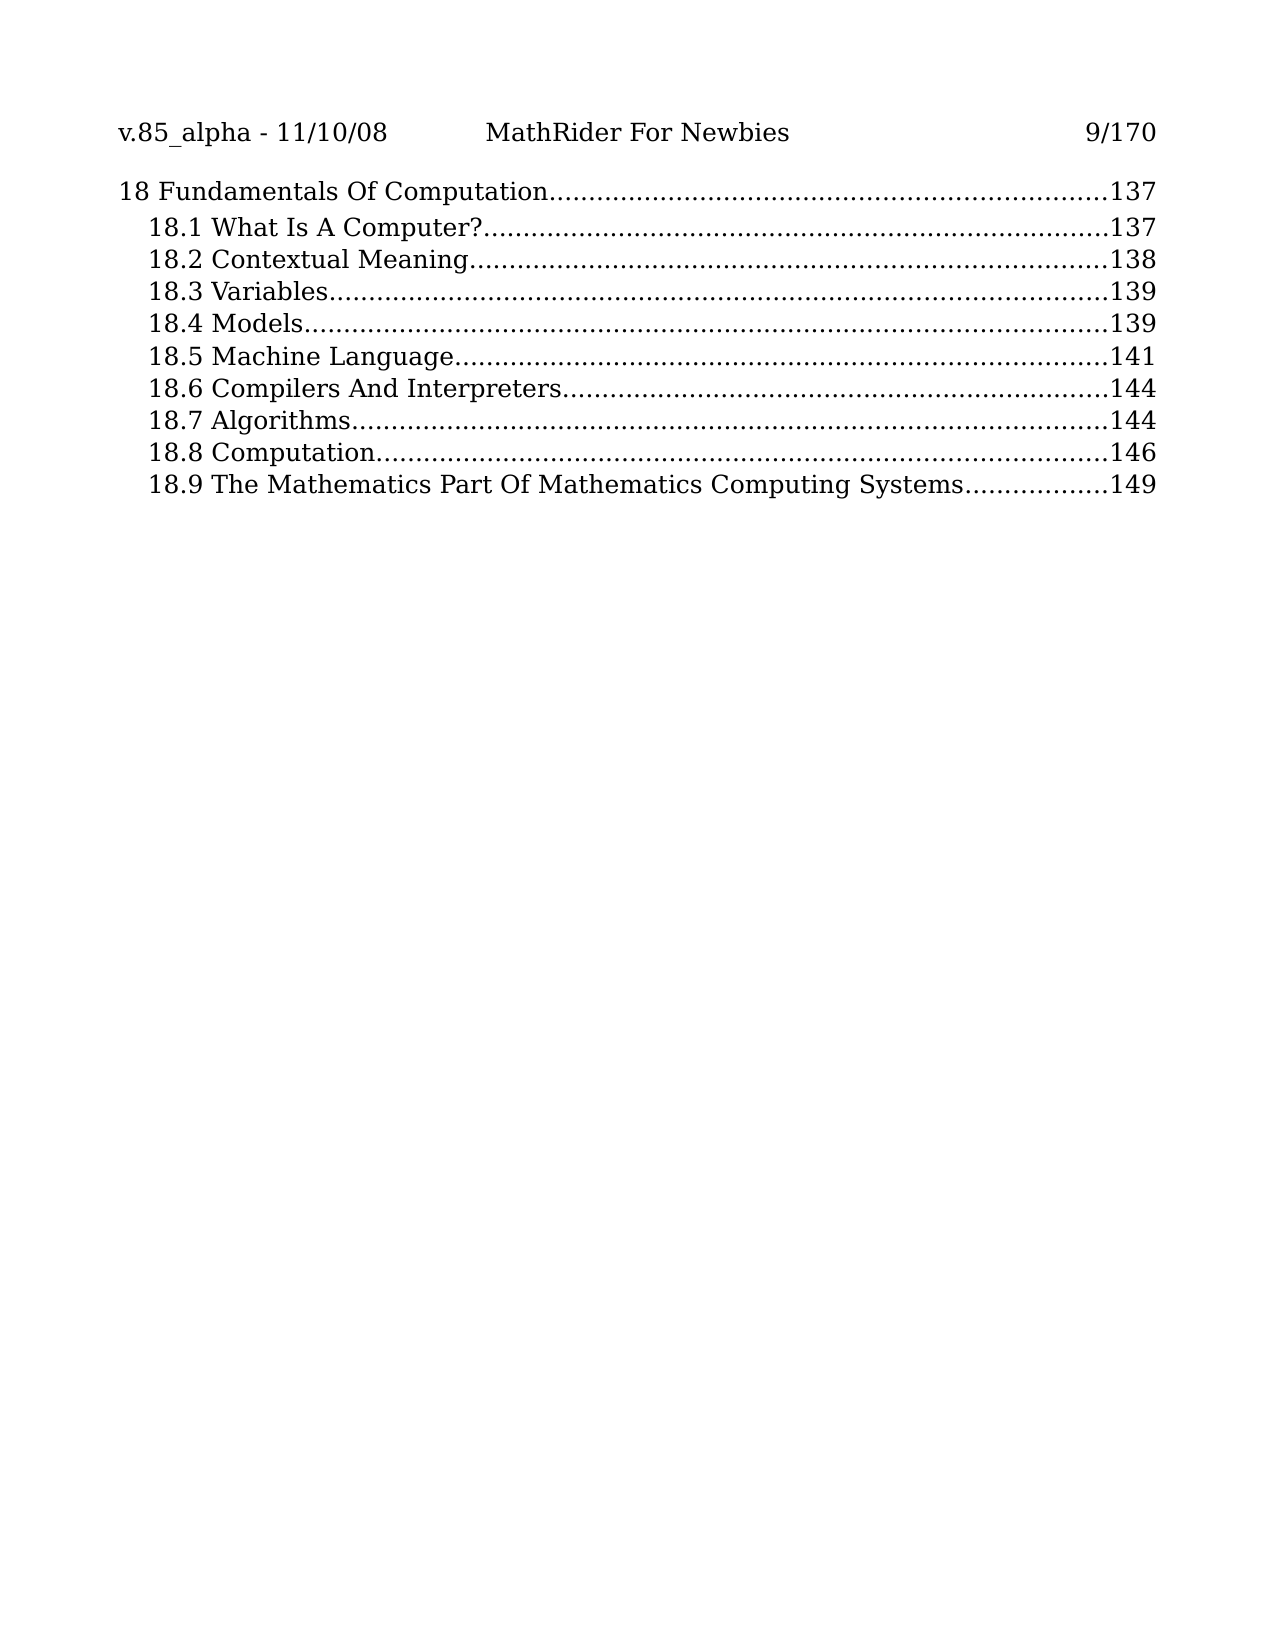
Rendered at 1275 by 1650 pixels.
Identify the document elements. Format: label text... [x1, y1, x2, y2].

text 18.5 Machine Language 141 [148, 342, 1157, 371]
text 18.6 Compilers And Interpreters 144 [148, 374, 1157, 403]
text 18.7 Algorithms 144 [148, 406, 1157, 435]
text 18.8 Computation 146 [148, 438, 1157, 467]
text 18.9 The Mathematics Part Of Mathematics Computing Systems 149 [148, 470, 1157, 499]
text 18.4 Models 139 [148, 310, 1157, 339]
text 18.1 What Is A Computer? 137 [148, 213, 1157, 243]
text 18.2 Contextual Meaning 138 [148, 246, 1157, 275]
text 18.3 Variables 139 [148, 278, 1157, 307]
text 18 Fundamentals Of Computation 137 [118, 177, 1157, 206]
